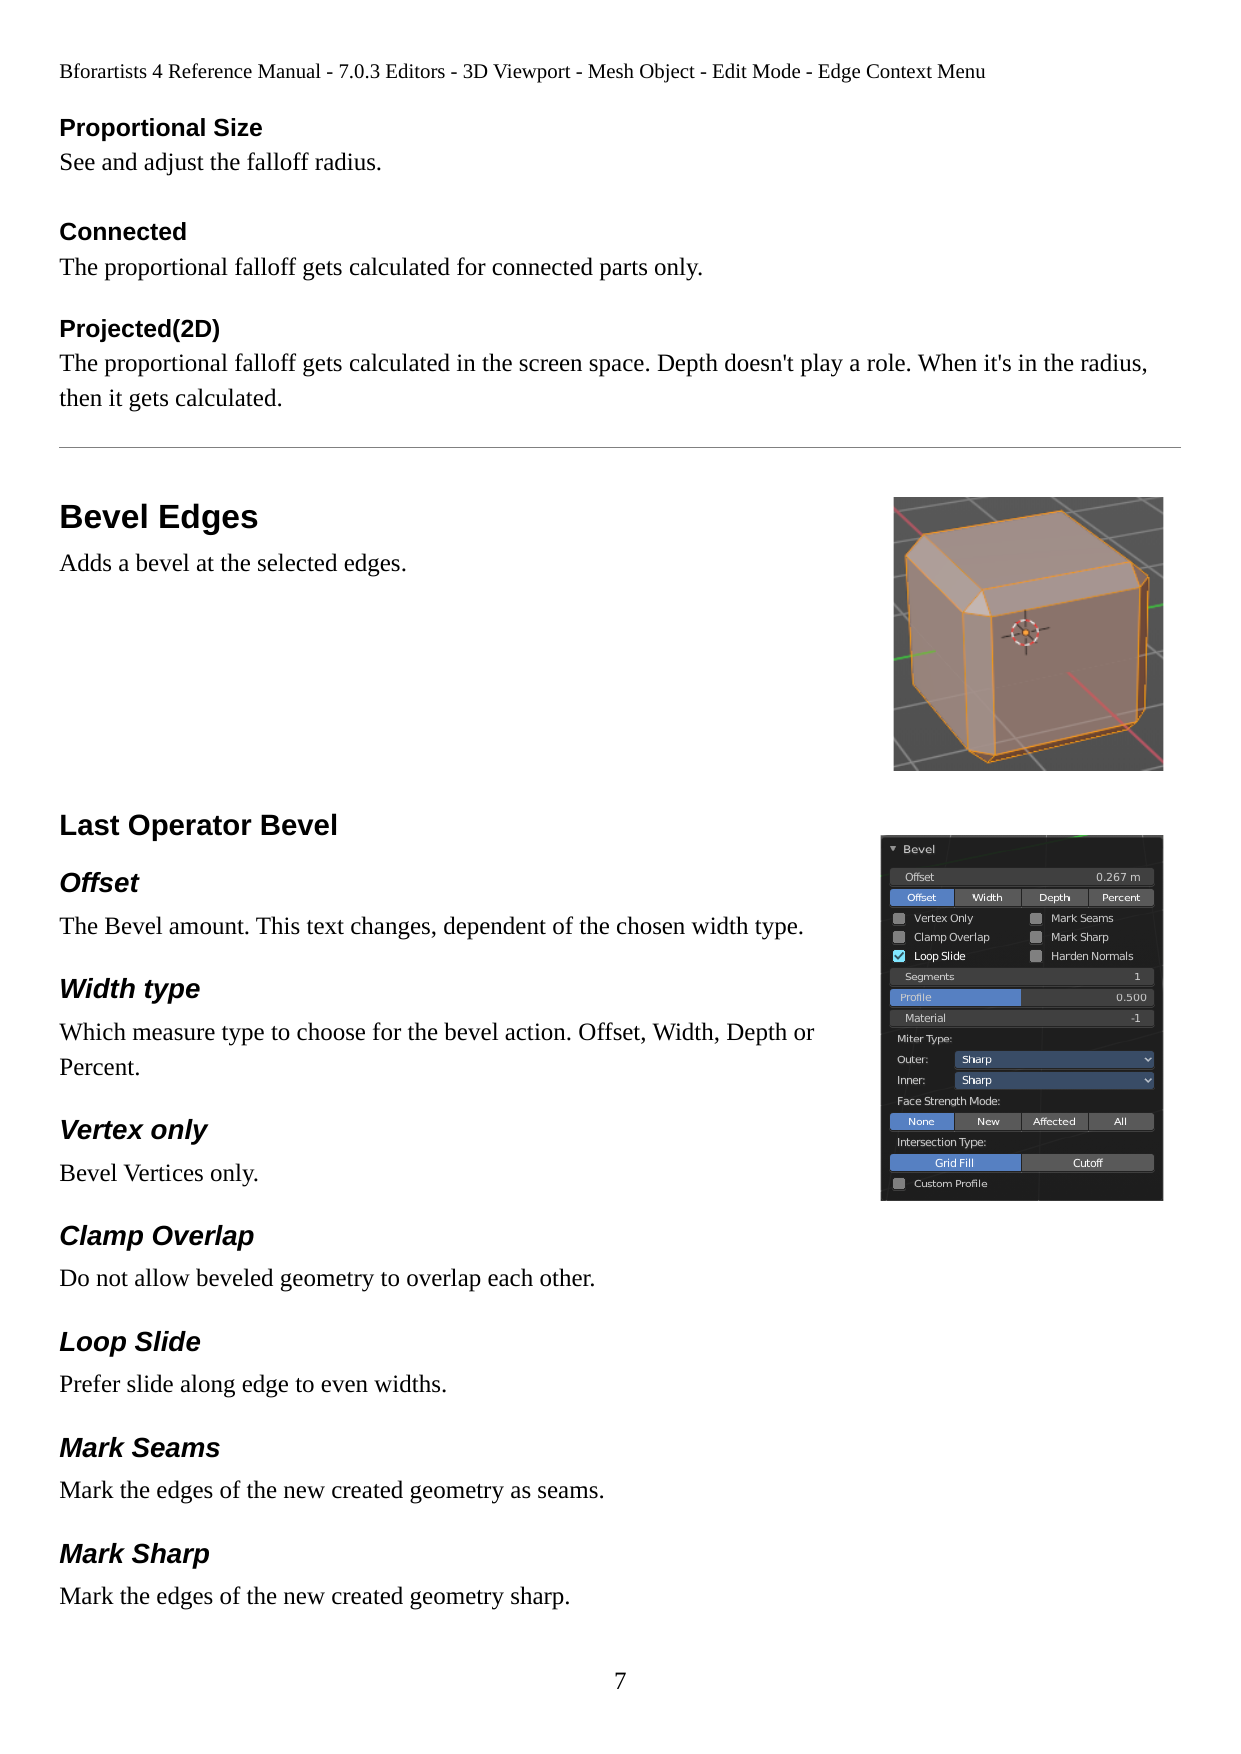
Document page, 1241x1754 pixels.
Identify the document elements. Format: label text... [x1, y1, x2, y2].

subtitle Projected(2D) [59, 314, 1181, 342]
text Prefer slide along edge to even widths. [59, 1369, 1181, 1398]
subtitle Clamp Overlap [59, 1219, 1181, 1251]
subtitle [1164, 1113, 1181, 1145]
subtitle Last Operator Bevel [59, 808, 1181, 842]
subtitle Width type [59, 973, 880, 1005]
subtitle Proportional Size [59, 113, 1181, 141]
subtitle Bevel Edges [59, 497, 893, 536]
text Mark the edges of the new created geometry as seams. [59, 1475, 1181, 1504]
subtitle [1164, 497, 1181, 536]
text Mark the edges of the new created geometry sharp. [59, 1581, 1181, 1610]
picture [880, 835, 1164, 1201]
picture [893, 497, 1164, 771]
text [1164, 1158, 1181, 1186]
text The proportional falloff gets calculated for connected parts only. [59, 252, 1181, 281]
subtitle Offset [59, 867, 880, 899]
text Adds a bevel at the selected edges. [59, 548, 893, 577]
subtitle Connected [59, 217, 1181, 246]
text The Bevel amount. This text changes, dependent of the chosen width type. [59, 911, 880, 940]
subtitle Mark Sharp [59, 1537, 1181, 1569]
subtitle Vertex only [59, 1113, 880, 1145]
text See and adjust the falloff radius. [59, 147, 1181, 176]
text Which measure type to choose for the bevel action. Offset, Width, Depth or Percent. [59, 1017, 880, 1080]
subtitle [1164, 973, 1181, 1005]
text Bevel Vertices only. [59, 1158, 880, 1186]
text Do not allow beveled geometry to overlap each other. [59, 1263, 1181, 1292]
text The proportional falloff gets calculated in the screen space. Depth doesn't play a role. When it's in the radius, then it gets calculated. [59, 348, 1181, 412]
subtitle Mark Seams [59, 1431, 1181, 1463]
subtitle Loop Slide [59, 1325, 1181, 1357]
subtitle [1164, 867, 1181, 899]
